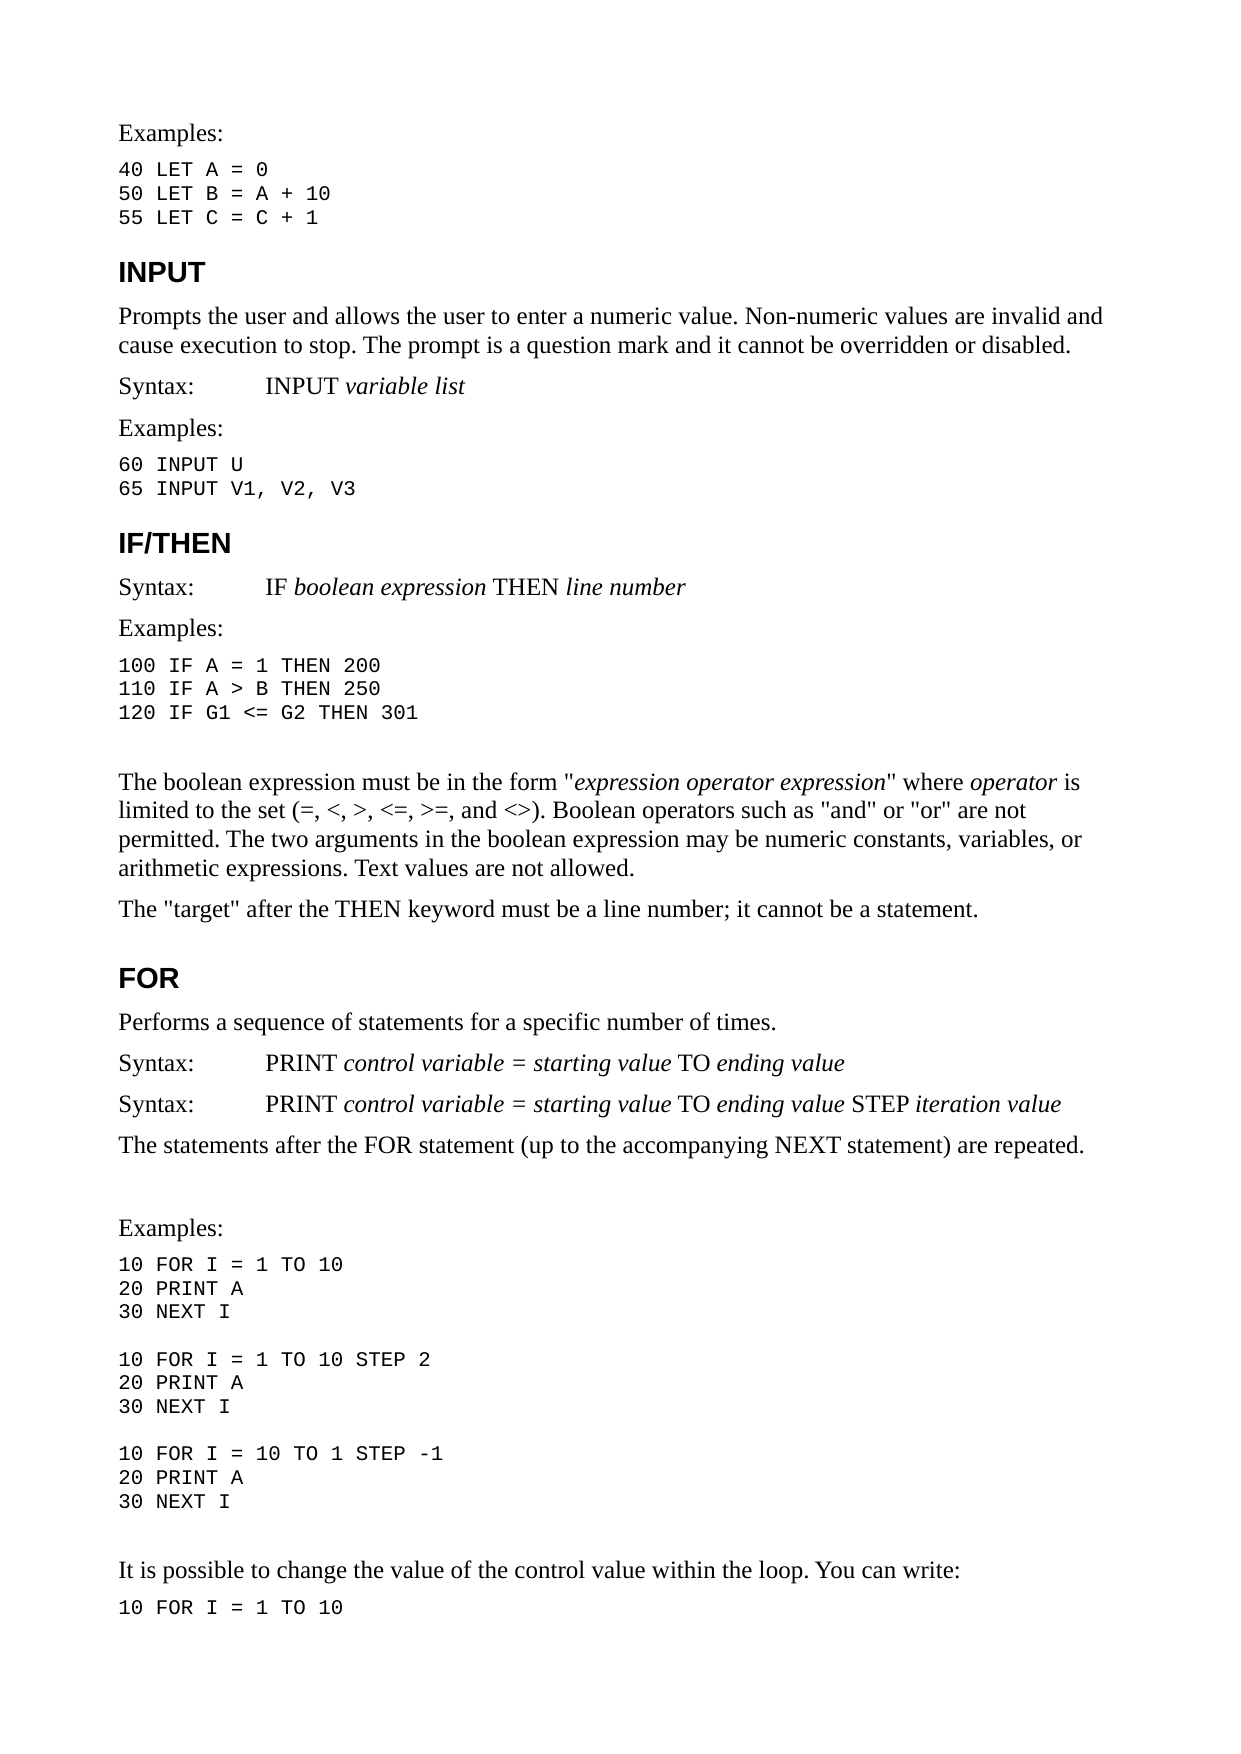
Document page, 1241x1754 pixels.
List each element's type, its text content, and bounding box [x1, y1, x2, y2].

text Syntax: PRINT control variable = starting value TO ending value [118, 1048, 1122, 1077]
text Performs a sequence of statements for a specific number of times. [118, 1007, 1122, 1035]
text Syntax: INPUT variable list [118, 371, 1122, 400]
text 10 FOR I = 1 TO 10 [118, 1254, 1122, 1278]
text Examples: [118, 413, 1122, 441]
subtitle FOR [118, 961, 1122, 994]
text 20 PRINT A [118, 1278, 1122, 1301]
text Prompts the user and allows the user to enter a numeric value. Non-numeric values are invalid and cause execution to stop. The prompt is a question mark and it cannot be overridden or disabled. [118, 301, 1122, 359]
text Syntax: IF boolean expression THEN line number [118, 572, 1122, 601]
text The statements after the FOR statement (up to the accompanying NEXT statement) are repeated. [118, 1130, 1122, 1159]
text 55 LET C = C + 1 [118, 207, 1122, 230]
text 110 IF A > B THEN 250 [118, 678, 1122, 702]
text Examples: [118, 613, 1122, 642]
text Examples: [118, 118, 1122, 147]
subtitle INPUT [118, 255, 1122, 289]
text 30 NEXT I [118, 1396, 1122, 1420]
text 30 NEXT I [118, 1491, 1122, 1514]
text 10 FOR I = 1 TO 10 [118, 1597, 1122, 1620]
text 10 FOR I = 1 TO 10 STEP 2 [118, 1349, 1122, 1372]
text 100 IF A = 1 THEN 200 [118, 655, 1122, 678]
text 60 INPUT U [118, 454, 1122, 477]
subtitle IF/THEN [118, 526, 1122, 560]
text 65 INPUT V1, V2, V3 [118, 477, 1122, 501]
text 50 LET B = A + 10 [118, 183, 1122, 207]
text Examples: [118, 1213, 1122, 1242]
text 10 FOR I = 10 TO 1 STEP -1 [118, 1443, 1122, 1467]
text 20 PRINT A [118, 1467, 1122, 1491]
text The boolean expression must be in the form "expression operator expression" where operator is limited to the set (=, <, >, <=, >=, and <>). Boolean operators such as "and" or "or" are not permitted. The two arguments in the boolean expression may be numeric constants, variables, or arithmetic expressions. Text values are not allowed. [118, 767, 1122, 882]
text It is possible to change the value of the control value within the loop. You can write: [118, 1556, 1122, 1584]
text Syntax: PRINT control variable = starting value TO ending value STEP iteration value [118, 1089, 1122, 1118]
text The "target" after the THEN keyword must be a line number; it cannot be a statement. [118, 894, 1122, 923]
text 120 IF G1 <= G2 THEN 301 [118, 702, 1122, 726]
text 20 PRINT A [118, 1372, 1122, 1396]
text 40 LET A = 0 [118, 159, 1122, 183]
text 30 NEXT I [118, 1301, 1122, 1325]
